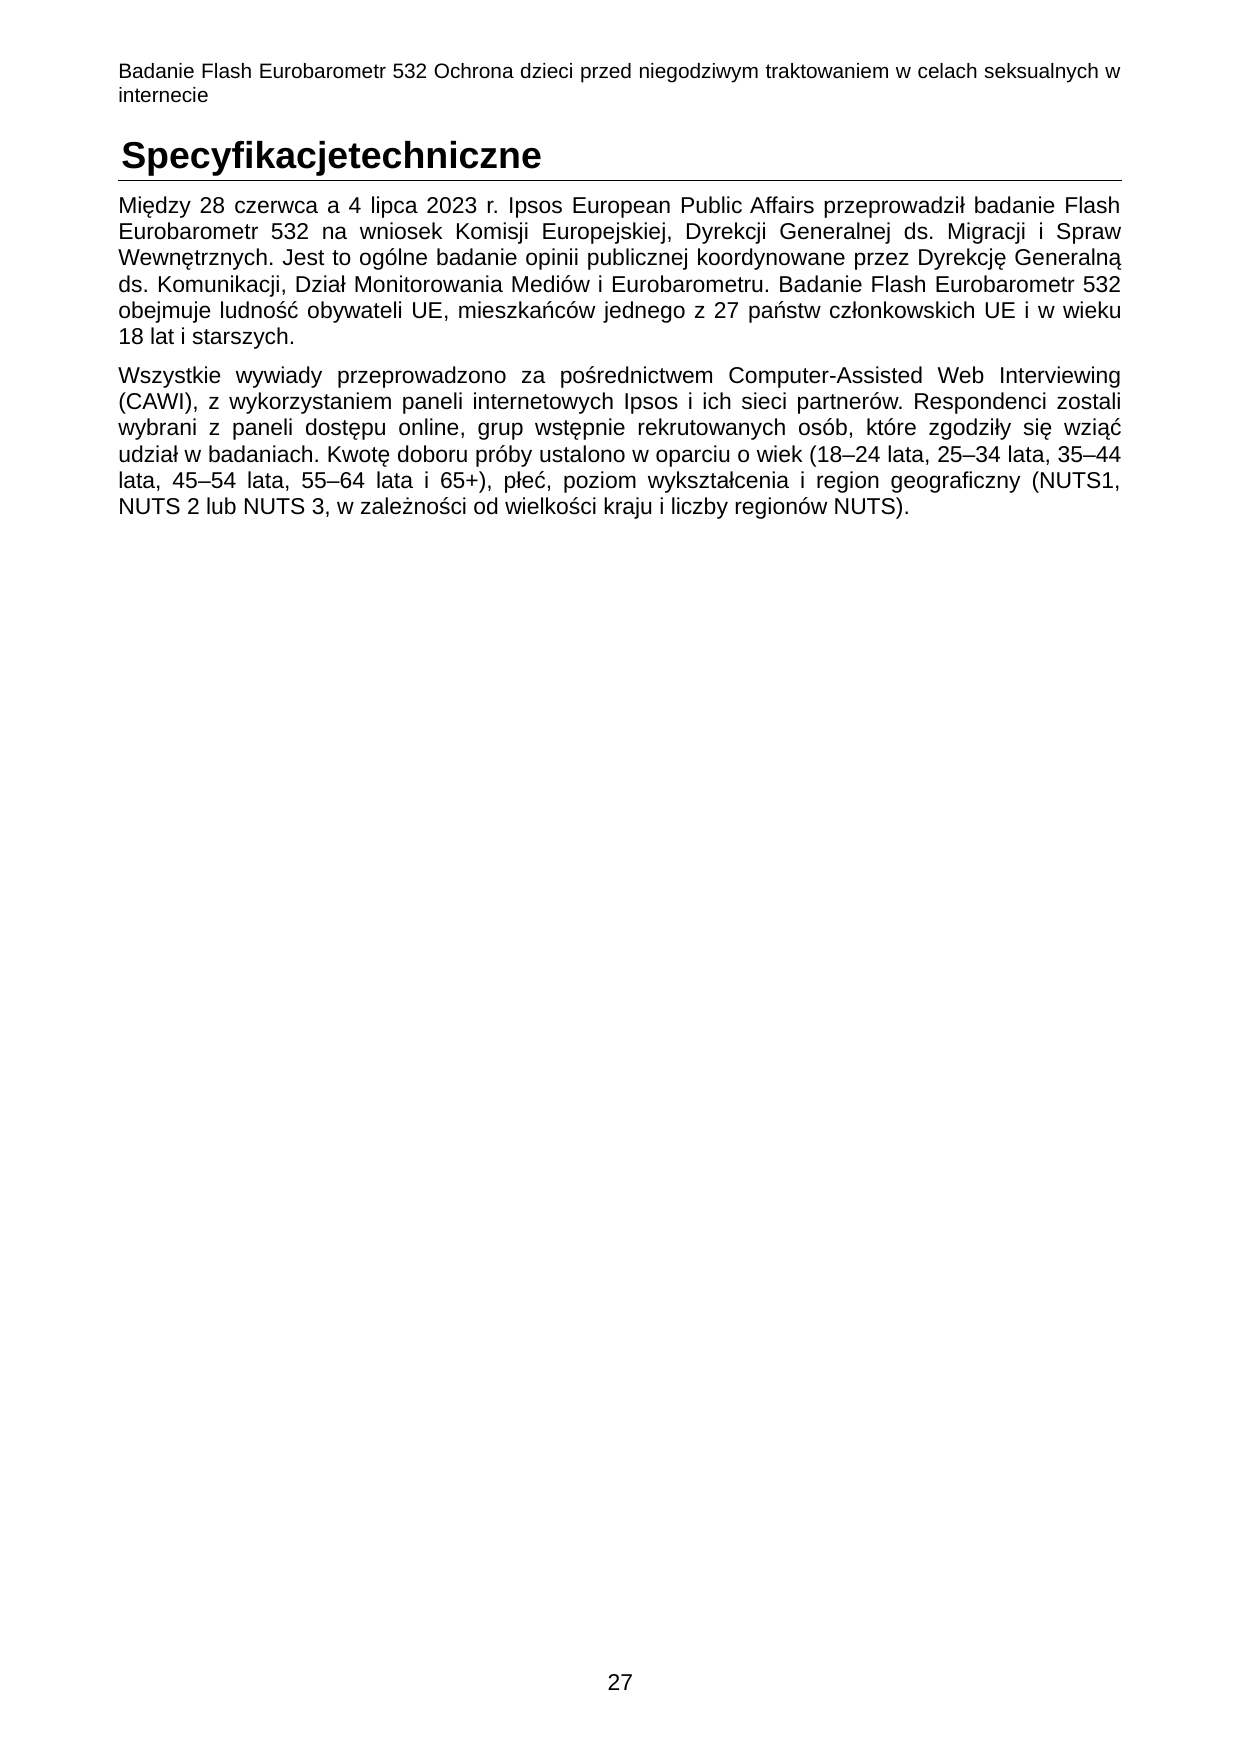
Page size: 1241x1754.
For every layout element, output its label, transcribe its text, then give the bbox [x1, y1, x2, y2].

text Wszystkie wywiady przeprowadzono za pośrednictwem Computer-Assisted Web Interviewing (CAWI), z wykorzystaniem paneli internetowych Ipsos i ich sieci partnerów. Respondenci zostali wybrani z paneli dostępu online, grup wstępnie rekrutowanych osób, które zgodziły się wziąć udział w badaniach. Kwotę doboru próby ustalono w oparciu o wiek (18–24 lata, 25–34 lata, 35–44 lata, 45–54 lata, 55–64 lata i 65+), płeć, poziom wykształcenia i region geograficzny (NUTS1, NUTS 2 lub NUTS 3, w zależności od wielkości kraju i liczby regionów NUTS). [118, 362, 1122, 520]
text Między 28 czerwca a 4 lipca 2023 r. Ipsos European Public Affairs przeprowadził badanie Flash Eurobarometr 532 na wniosek Komisji Europejskiej, Dyrekcji Generalnej ds. Migracji i Spraw Wewnętrznych. Jest to ogólne badanie opinii publicznej koordynowane przez Dyrekcję Generalną ds. Komunikacji, Dział Monitorowania Mediów i Eurobarometru. Badanie Flash Eurobarometr 532 obejmuje ludność obywateli UE, mieszkańców jednego z 27 państw członkowskich UE i w wieku 18 lat i starszych. [118, 192, 1122, 350]
subtitle Specyfikacjetechniczne [118, 131, 1122, 180]
